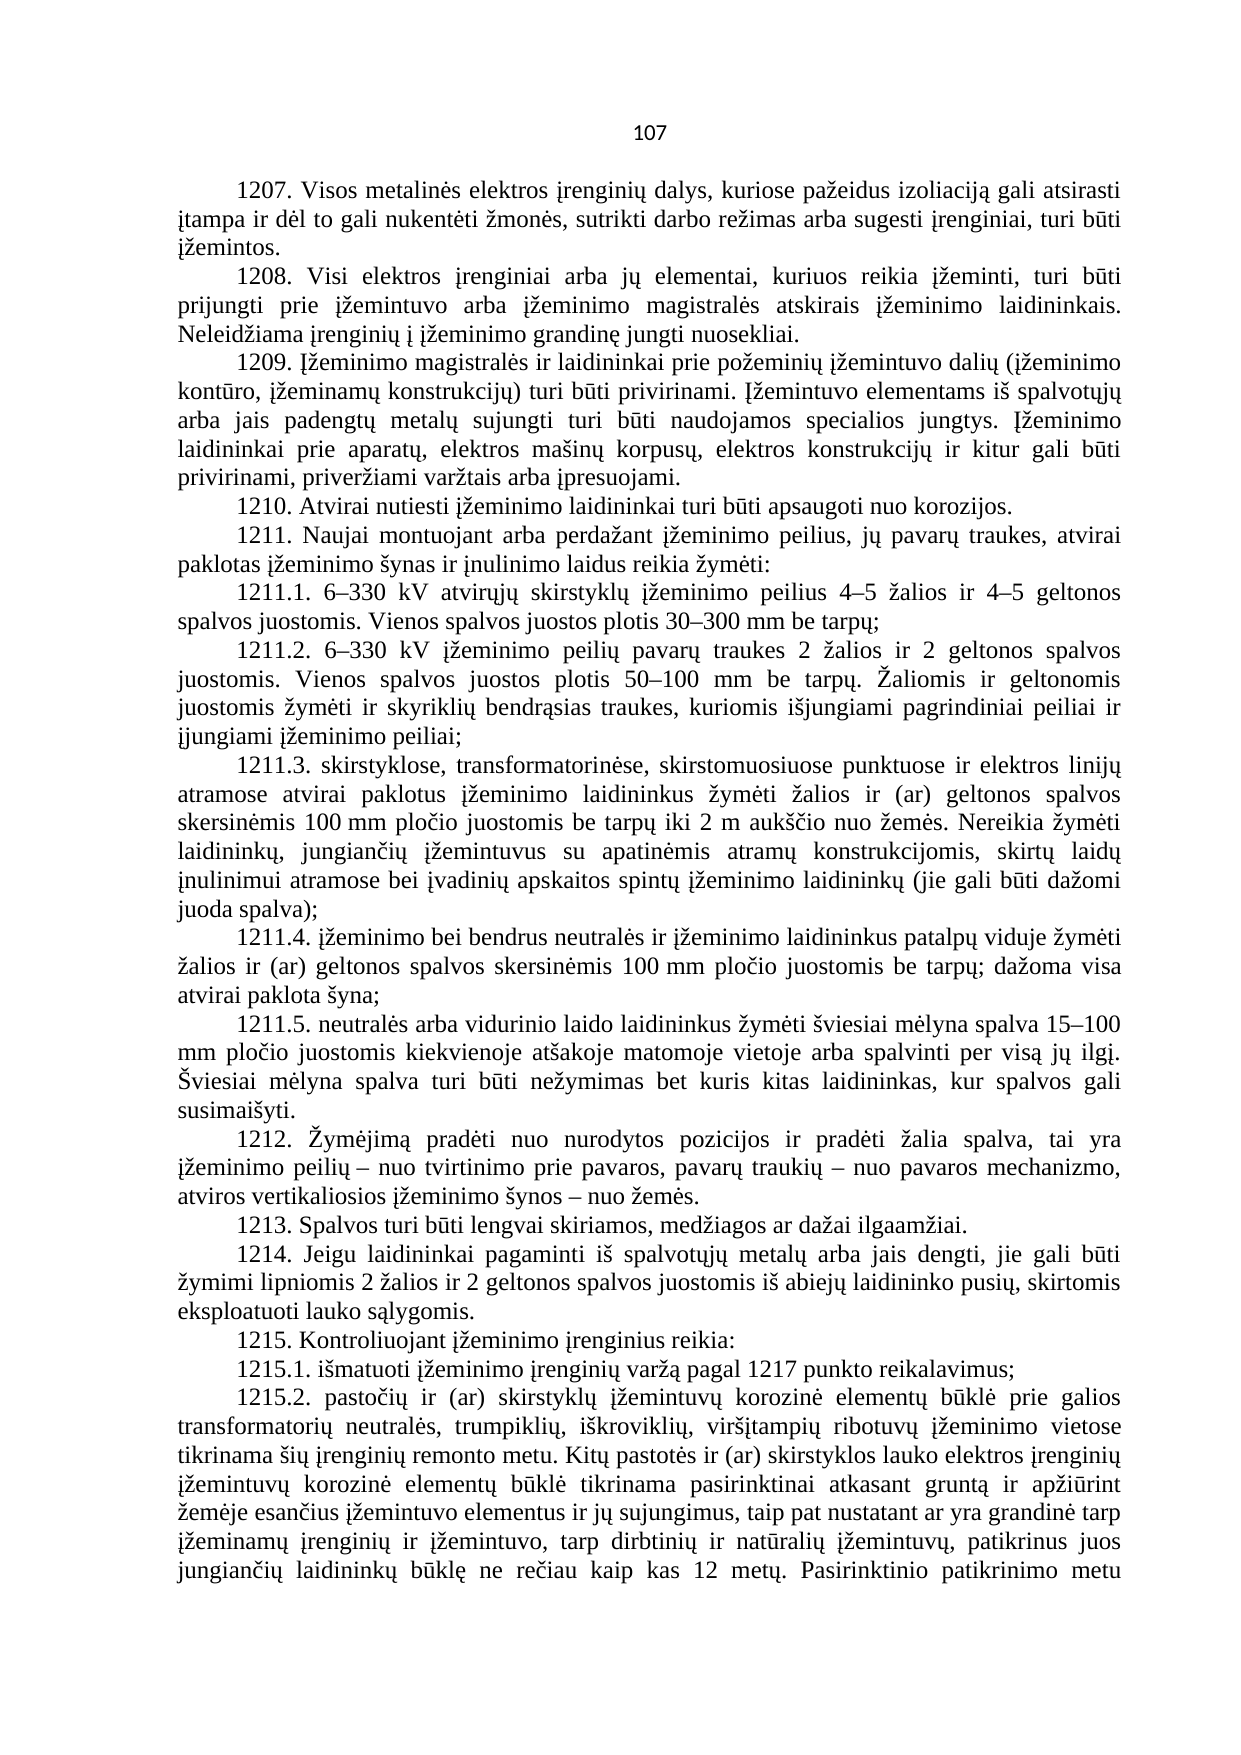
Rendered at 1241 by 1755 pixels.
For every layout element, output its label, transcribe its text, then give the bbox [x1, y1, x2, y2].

text 1213. Spalvos turi būti lengvai skiriamos, medžiagos ar dažai ilgaamžiai. [177, 1210, 1122, 1239]
text 1211.2. 6–330 kV įžeminimo peilių pavarų traukes 2 žalios ir 2 geltonos spalvos juostomis. Vienos spalvos juostos plotis 50–100 mm be tarpų. Žaliomis ir geltonomis juostomis žymėti ir skyriklių bendrąsias traukes, kuriomis išjungiami pagrindiniai peiliai ir įjungiami įžeminimo peiliai; [177, 635, 1122, 750]
text 1211.4. įžeminimo bei bendrus neutralės ir įžeminimo laidininkus patalpų viduje žymėti žalios ir (ar) geltonos spalvos skersinėmis 100 mm pločio juostomis be tarpų; dažoma visa atvirai paklota šyna; [177, 922, 1122, 1009]
text 1210. Atvirai nutiesti įžeminimo laidininkai turi būti apsaugoti nuo korozijos. [177, 491, 1122, 520]
text 1212. Žymėjimą pradėti nuo nurodytos pozicijos ir pradėti žalia spalva, tai yra įžeminimo peilių – nuo tvirtinimo prie pavaros, pavarų traukių – nuo pavaros mechanizmo, atviros vertikaliosios įžeminimo šynos – nuo žemės. [177, 1124, 1122, 1210]
text 1211.3. skirstyklose, transformatorinėse, skirstomuosiuose punktuose ir elektros linijų atramose atvirai paklotus įžeminimo laidininkus žymėti žalios ir (ar) geltonos spalvos skersinėmis 100 mm pločio juostomis be tarpų iki 2 m aukščio nuo žemės. Nereikia žymėti laidininkų, jungiančių įžemintuvus su apatinėmis atramų konstrukcijomis, skirtų laidų įnulinimui atramose bei įvadinių apskaitos spintų įžeminimo laidininkų (jie gali būti dažomi juoda spalva); [177, 750, 1122, 922]
text 1211.1. 6–330 kV atvirųjų skirstyklų įžeminimo peilius 4–5 žalios ir 4–5 geltonos spalvos juostomis. Vienos spalvos juostos plotis 30–300 mm be tarpų; [177, 577, 1122, 635]
text 1207. Visos metalinės elektros įrenginių dalys, kuriose pažeidus izoliaciją gali atsirasti įtampa ir dėl to gali nukentėti žmonės, sutrikti darbo režimas arba sugesti įrenginiai, turi būti įžemintos. [177, 175, 1122, 261]
text 1211. Naujai montuojant arba perdažant įžeminimo peilius, jų pavarų traukes, atvirai paklotas įžeminimo šynas ir įnulinimo laidus reikia žymėti: [177, 520, 1122, 577]
text 1215. Kontroliuojant įžeminimo įrenginius reikia: [177, 1325, 1122, 1354]
text 1209. Įžeminimo magistralės ir laidininkai prie požeminių įžemintuvo dalių (įžeminimo kontūro, įžeminamų konstrukcijų) turi būti privirinami. Įžemintuvo elementams iš spalvotųjų arba jais padengtų metalų sujungti turi būti naudojamos specialios jungtys. Įžeminimo laidininkai prie aparatų, elektros mašinų korpusų, elektros konstrukcijų ir kitur gali būti privirinami, priveržiami varžtais arba įpresuojami. [177, 347, 1122, 491]
text 1215.2. pastočių ir (ar) skirstyklų įžemintuvų korozinė elementų būklė prie galios transformatorių neutralės, trumpiklių, iškroviklių, viršįtampių ribotuvų įžeminimo vietose tikrinama šių įrenginių remonto metu. Kitų pastotės ir (ar) skirstyklos lauko elektros įrenginių įžemintuvų korozinė elementų būklė tikrinama pasirinktinai atkasant gruntą ir apžiūrint žemėje esančius įžemintuvo elementus ir jų sujungimus, taip pat nustatant ar yra grandinė tarp įžeminamų įrenginių ir įžemintuvo, tarp dirbtinių ir natūralių įžemintuvų, patikrinus juos jungiančių laidininkų būklę ne rečiau kaip kas 12 metų. Pasirinktinio patikrinimo metu [177, 1382, 1122, 1584]
text 1211.5. neutralės arba vidurinio laido laidininkus žymėti šviesiai mėlyna spalva 15–100 mm pločio juostomis kiekvienoje atšakoje matomoje vietoje arba spalvinti per visą jų ilgį. Šviesiai mėlyna spalva turi būti nežymimas bet kuris kitas laidininkas, kur spalvos gali susimaišyti. [177, 1009, 1122, 1124]
text 1214. Jeigu laidininkai pagaminti iš spalvotųjų metalų arba jais dengti, jie gali būti žymimi lipniomis 2 žalios ir 2 geltonos spalvos juostomis iš abiejų laidininko pusių, skirtomis eksploatuoti lauko sąlygomis. [177, 1239, 1122, 1325]
text 1208. Visi elektros įrenginiai arba jų elementai, kuriuos reikia įžeminti, turi būti prijungti prie įžemintuvo arba įžeminimo magistralės atskirais įžeminimo laidininkais. Neleidžiama įrenginių į įžeminimo grandinę jungti nuosekliai. [177, 261, 1122, 347]
text 1215.1. išmatuoti įžeminimo įrenginių varžą pagal 1217 punkto reikalavimus; [177, 1354, 1122, 1382]
